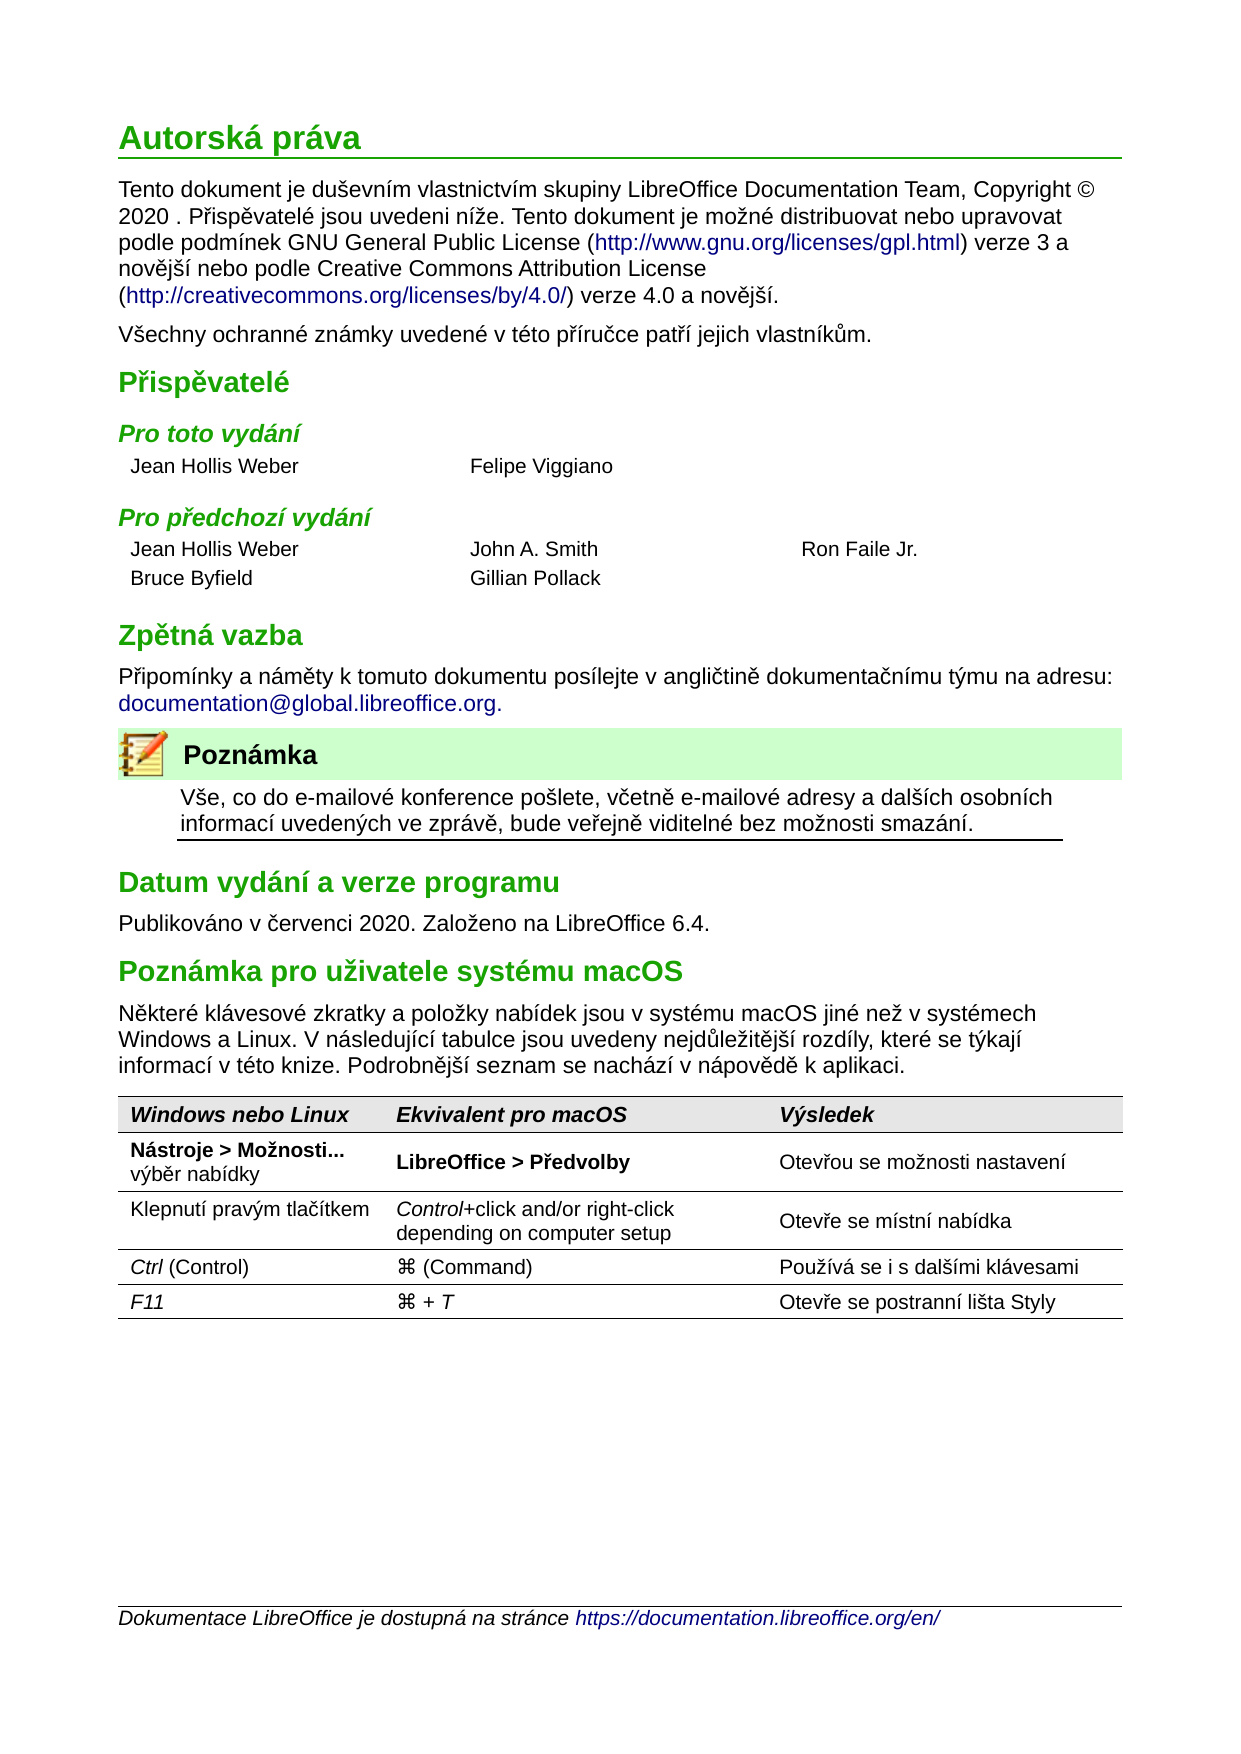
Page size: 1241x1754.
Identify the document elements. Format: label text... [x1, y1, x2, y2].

table_header Výsledek [767, 1097, 1123, 1132]
table_header Jean Hollis Weber [118, 454, 458, 482]
text Tento dokument je duševním vlastnictvím skupiny LibreOffice Documentation Team, Copyright © 2020 . Přispěvatelé jsou uvedeni níže. Tento dokument je možné distribuovat nebo upravovat podle podmínek GNU General Public License (http://www.gnu.org/licenses/gpl.html) verze 3 a novější nebo podle Creative Commons Attribution License (http://creativecommons.org/licenses/by/4.0/) verze 4.0 a novější. [118, 176, 1122, 308]
table_header Felipe Viggiano [458, 454, 789, 482]
table_cell ⌘ (Command) [384, 1250, 767, 1283]
table_cell Otevře se místní nabídka [767, 1192, 1123, 1249]
table_header Ekvivalent pro macOS [384, 1097, 767, 1132]
table_header Windows nebo Linux [118, 1097, 384, 1132]
table_header [789, 454, 1122, 482]
text Publikováno v červenci 2020. Založeno na LibreOffice 6.4. [118, 910, 1122, 937]
text Všechny ochranné známky uvedené v této příručce patří jejich vlastníkům. [118, 321, 1122, 347]
table_cell Gillian Pollack [458, 566, 789, 594]
subtitle Autorská práva [118, 118, 1122, 157]
text Připomínky a náměty k tomuto dokumentu posílejte v angličtině dokumentačnímu týmu na adresu: documentation@global.libreoffice.org. [118, 663, 1122, 716]
table_header John A. Smith [458, 537, 789, 566]
subtitle Zpětná vazba [118, 618, 1122, 651]
text Vše, co do e-mailové konference pošlete, včetně e-mailové adresy a dalších osobních informací uvedených ve zprávě, bude veřejně viditelné bez možnosti smazání. [177, 780, 1063, 839]
text Některé klávesové zkratky a položky nabídek jsou v systému macOS jiné než v systémech Windows a Linux. V následující tabulce jsou uvedeny nejdůležitější rozdíly, které se týkají informací v této knize. Podrobnější seznam se nachází v nápovědě k aplikaci. [118, 999, 1122, 1079]
table_cell Otevřou se možnosti nastavení [767, 1133, 1123, 1191]
table_cell F11 [118, 1285, 384, 1318]
subtitle Přispěvatelé [118, 365, 1122, 398]
table_cell Bruce Byfield [118, 566, 458, 594]
picture [119, 729, 170, 780]
table_cell Otevře se postranní lišta Styly [767, 1285, 1123, 1318]
subtitle Pro toto vydání [118, 419, 1122, 448]
subtitle Poznámka pro uživatele systému macOS [118, 954, 1122, 988]
subtitle Pro předchozí vydání [118, 503, 1122, 531]
subtitle Datum vydání a verze programu [118, 865, 1122, 898]
table_header Ron Faile Jr. [789, 537, 1122, 566]
table_header Jean Hollis Weber [118, 537, 458, 566]
table_cell Klepnutí pravým tlačítkem [118, 1192, 384, 1249]
table_cell Control+click and/or right-click depending on computer setup [384, 1192, 767, 1249]
table_cell LibreOffice > Předvolby [384, 1133, 767, 1191]
table_cell Nástroje > Možnosti... výběr nabídky [118, 1133, 384, 1191]
table_cell [789, 566, 1122, 594]
table_cell Ctrl (Control) [118, 1250, 384, 1283]
table_cell ⌘ + T [384, 1285, 767, 1318]
subtitle Poznámka [118, 728, 1122, 780]
table_cell Používá se i s dalšími klávesami [767, 1250, 1123, 1283]
